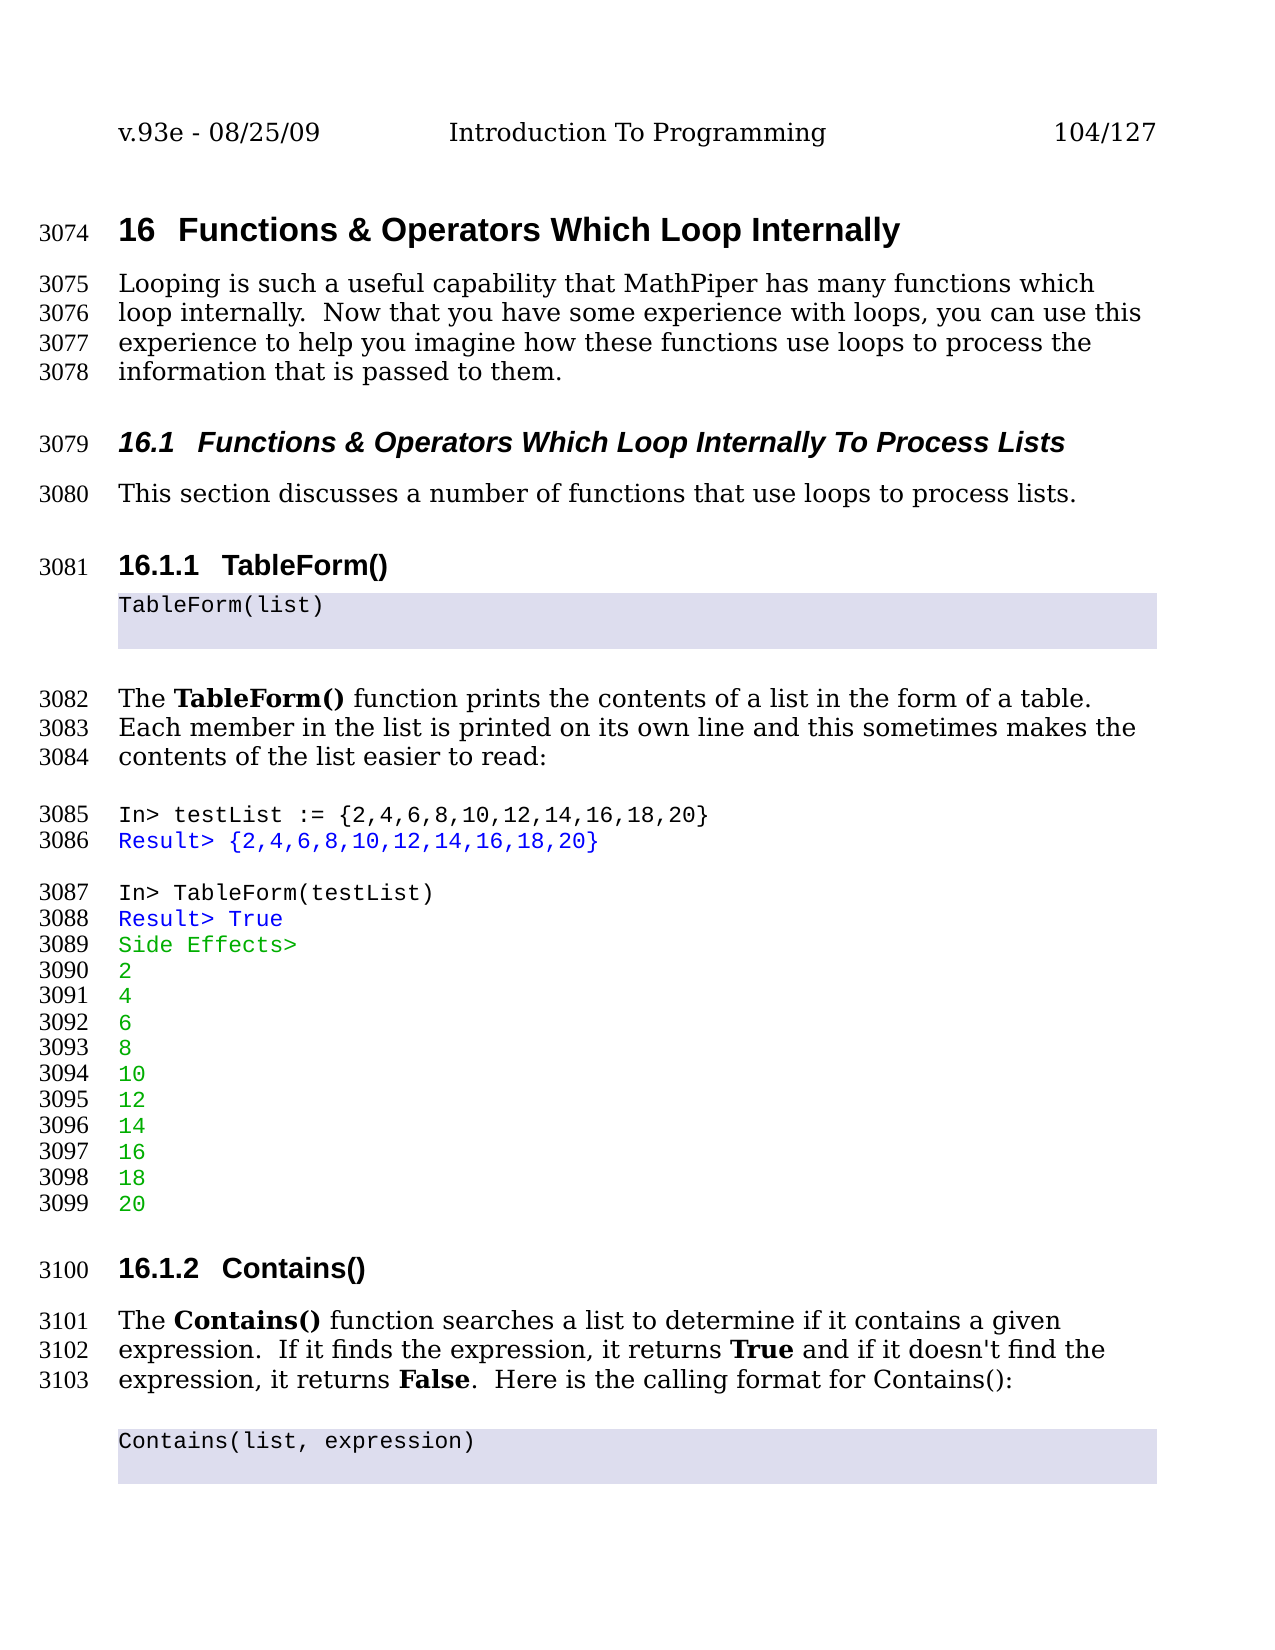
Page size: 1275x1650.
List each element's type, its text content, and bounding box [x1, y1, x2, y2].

text This section discusses a number of functions that use loops to process lists. [118, 479, 1157, 509]
text 6 [118, 1011, 1157, 1037]
text In> TableForm(testList) [118, 881, 1157, 907]
table_header TableForm(list) [118, 593, 1157, 649]
text Looping is such a useful capability that MathPiper has many functions which loop internally. Now that you have some experience with loops, you can use this experience to help you imagine how these functions use loops to process the information that is passed to them. [118, 269, 1157, 386]
text 18 [118, 1166, 1157, 1192]
text Result> {2,4,6,8,10,12,14,16,18,20} [118, 829, 1157, 855]
text The Contains() function searches a list to determine if it contains a given expression. If it finds the expression, it returns True and if it doesn't find the expression, it returns False. Here is the calling format for Contains(): [118, 1306, 1157, 1394]
text 10 [118, 1063, 1157, 1089]
text 2 [118, 959, 1157, 985]
text 20 [118, 1192, 1157, 1218]
text 14 [118, 1114, 1157, 1141]
text 16 [118, 1141, 1157, 1166]
subtitle Functions & Operators Which Loop Internally [118, 210, 1157, 248]
subtitle Functions & Operators Which Loop Internally To Process Lists [118, 425, 1157, 459]
subtitle Contains() [118, 1251, 1157, 1285]
text Side Effects> [118, 933, 1157, 959]
text In> testList := {2,4,6,8,10,12,14,16,18,20} [118, 803, 1157, 829]
text 12 [118, 1089, 1157, 1114]
text 4 [118, 985, 1157, 1011]
text 8 [118, 1037, 1157, 1063]
subtitle TableForm() [118, 548, 1157, 581]
text Result> True [118, 907, 1157, 933]
text The TableForm() function prints the contents of a list in the form of a table. Each member in the list is printed on its own line and this sometimes makes the contents of the list easier to read: [118, 684, 1157, 771]
table_header Contains(list, expression) [118, 1429, 1157, 1484]
